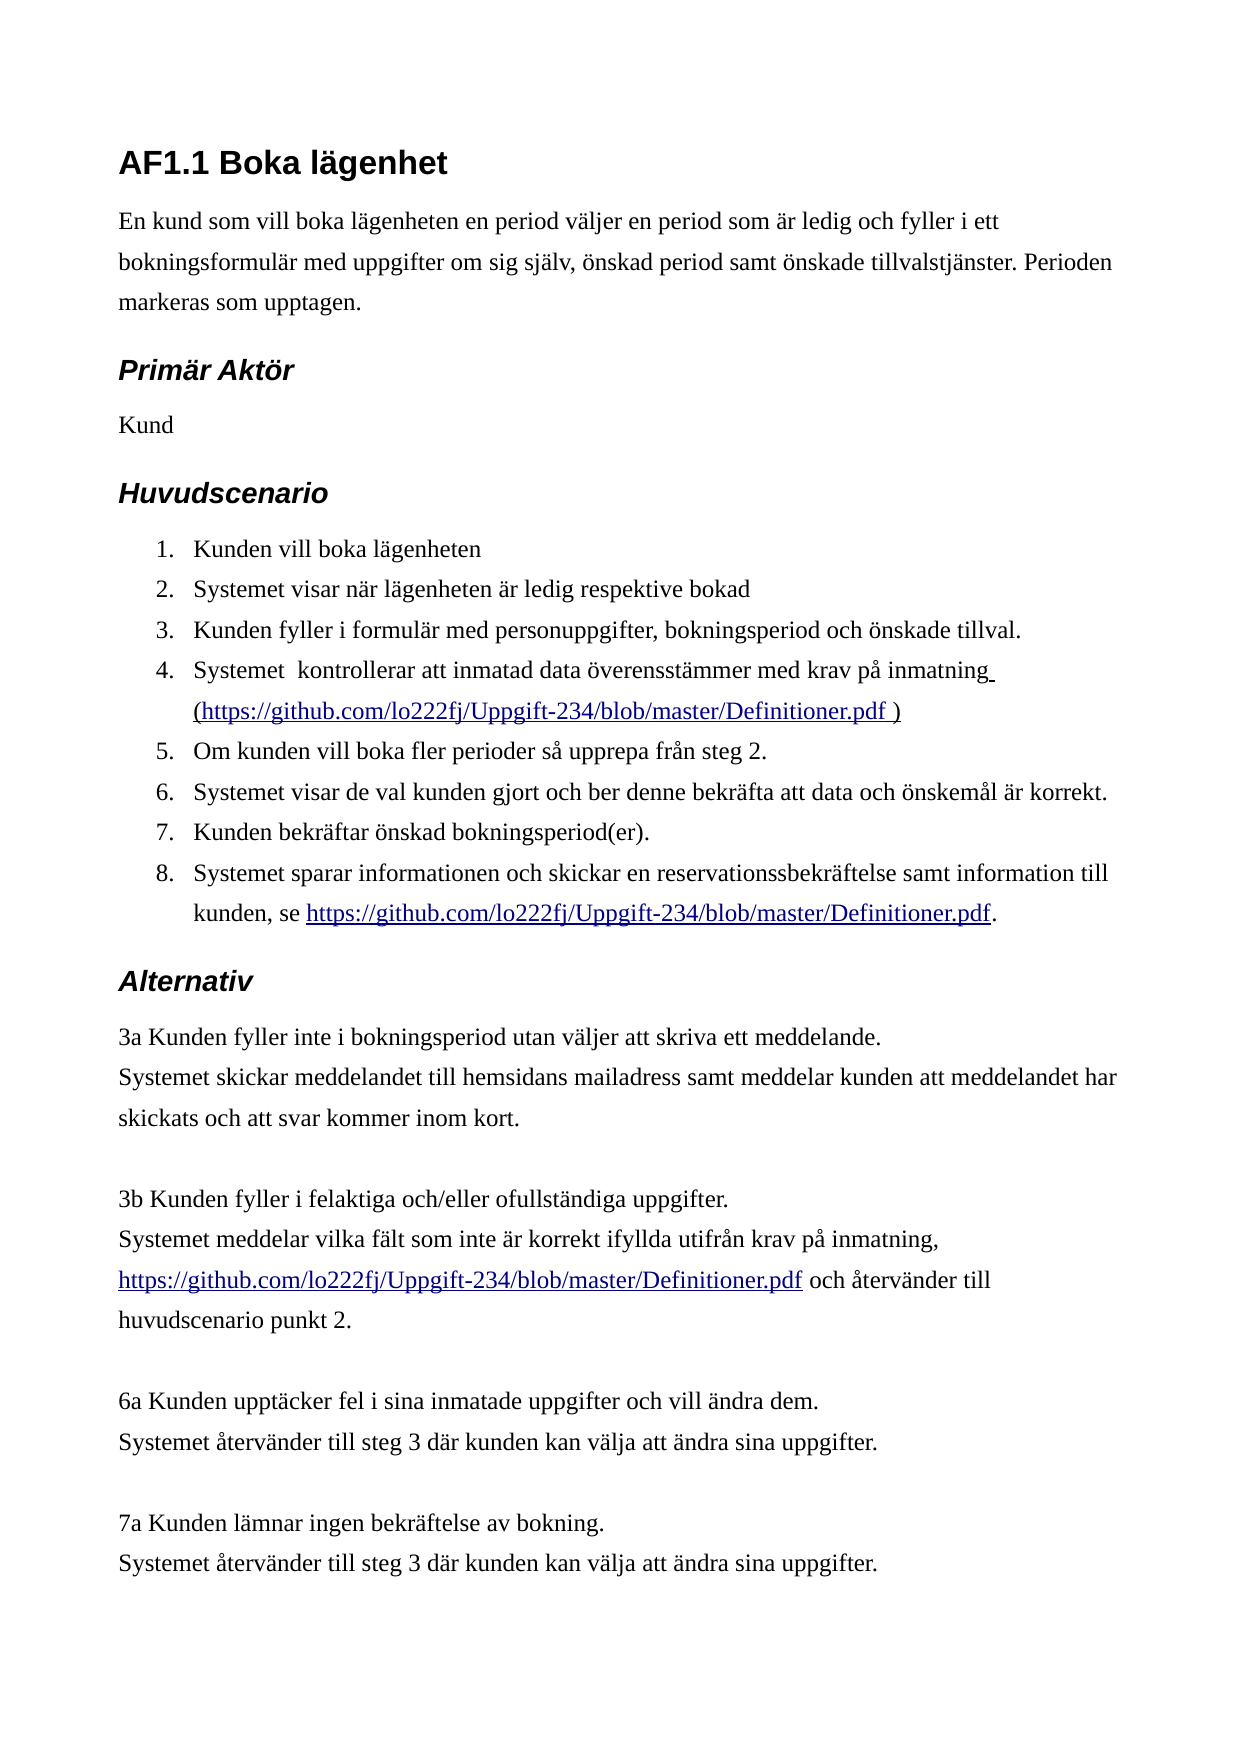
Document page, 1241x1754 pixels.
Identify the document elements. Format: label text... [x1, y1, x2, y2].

list Kunden bekräftar önskad bokningsperiod(er). [156, 817, 1122, 846]
subtitle AF1.1 Boka lägenhet [118, 143, 1122, 182]
text 7a Kunden lämnar ingen bekräftelse av bokning. [118, 1508, 1122, 1537]
list Om kunden vill boka fler perioder så upprepa från steg 2. [156, 736, 1122, 765]
text 3b Kunden fyller i felaktiga och/eller ofullständiga uppgifter. [118, 1184, 1122, 1213]
subtitle Huvudscenario [118, 476, 1122, 509]
text Systemet återvänder till steg 3 där kunden kan välja att ändra sina uppgifter. [118, 1427, 1122, 1456]
text 6a Kunden upptäcker fel i sina inmatade uppgifter och vill ändra dem. [118, 1386, 1122, 1415]
list Systemet sparar informationen och skickar en reservationssbekräftelse samt information till kunden, se https://github.com/lo222fj/Uppgift-234/blob/master/Definitioner.pdf. [156, 858, 1122, 927]
text 3a Kunden fyller inte i bokningsperiod utan väljer att skriva ett meddelande. [118, 1022, 1122, 1051]
subtitle Primär Aktör [118, 353, 1122, 386]
text Systemet meddelar vilka fält som inte är korrekt ifyllda utifrån krav på inmatning, https://github.com/lo222fj/Uppgift-234/blob/master/Definitioner.pdf och återvänder till huvudscenario punkt 2. [118, 1224, 1122, 1334]
list Kunden vill boka lägenheten [156, 534, 1122, 562]
text Systemet skickar meddelandet till hemsidans mailadress samt meddelar kunden att meddelandet har skickats och att svar kommer inom kort. [118, 1062, 1122, 1132]
text Kund [118, 410, 1122, 439]
list Systemet visar när lägenheten är ledig respektive bokad [156, 574, 1122, 603]
subtitle Alternativ [118, 964, 1122, 997]
list Kunden fyller i formulär med personuppgifter, bokningsperiod och önskade tillval. [156, 615, 1122, 643]
text Systemet återvänder till steg 3 där kunden kan välja att ändra sina uppgifter. [118, 1548, 1122, 1577]
list Systemet visar de val kunden gjort och ber denne bekräfta att data och önskemål är korrekt. [156, 777, 1122, 806]
list Systemet kontrollerar att inmatad data överensstämmer med krav på inmatning (https://github.com/lo222fj/Uppgift-234/blob/master/Definitioner.pdf ) [156, 655, 1122, 724]
text En kund som vill boka lägenheten en period väljer en period som är ledig och fyller i ett bokningsformulär med uppgifter om sig själv, önskad period samt önskade tillvalstjänster. Perioden markeras som upptagen. [118, 206, 1122, 316]
